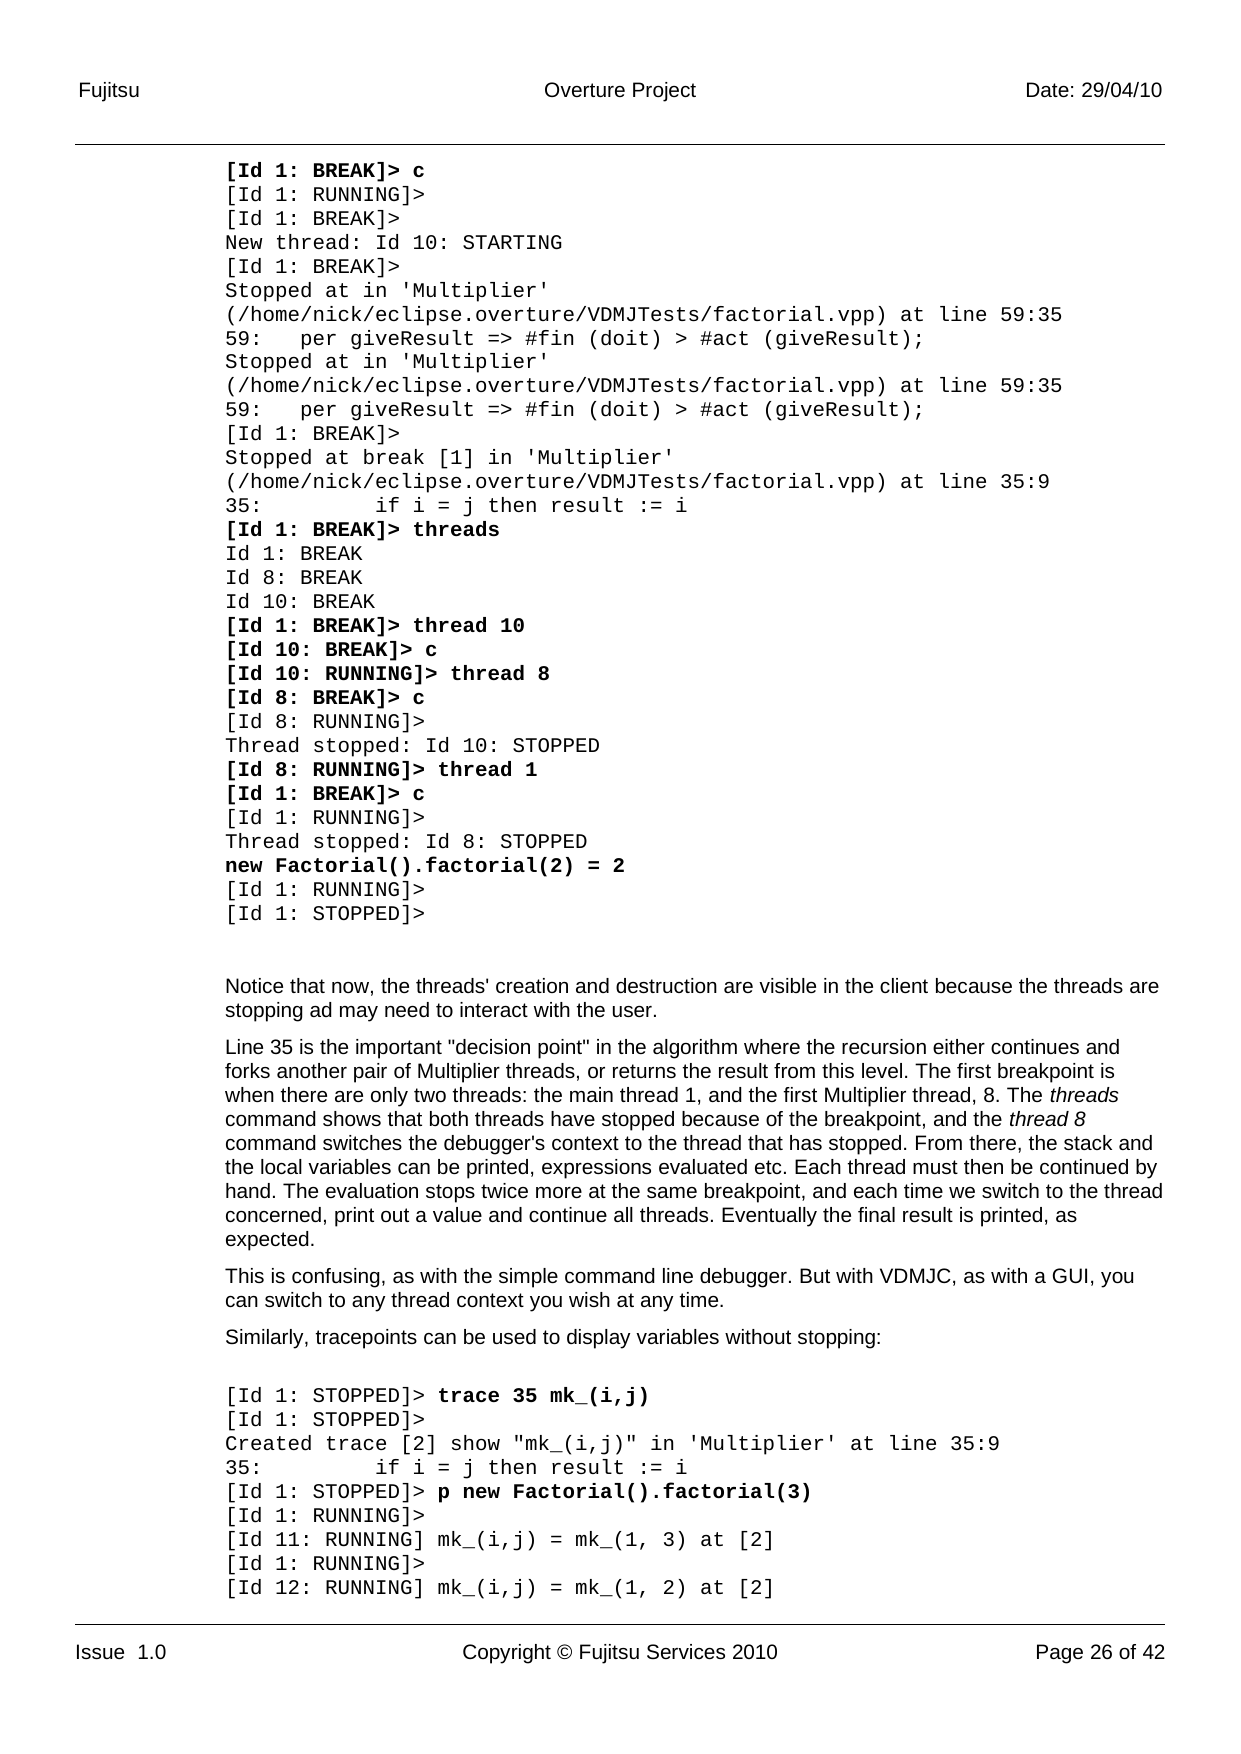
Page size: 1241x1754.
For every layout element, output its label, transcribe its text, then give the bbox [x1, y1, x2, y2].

text [Id 1: RUNNING]> [225, 878, 1165, 902]
text [Id 11: RUNNING] mk_(i,j) = mk_(1, 3) at [2] [225, 1529, 1165, 1553]
text Created trace [2] show "mk_(i,j)" in 'Multiplier' at line 35:9 [225, 1433, 1165, 1457]
text [Id 1: RUNNING]> [225, 1505, 1165, 1529]
text Stopped at in 'Multiplier' (/home/nick/eclipse.overture/VDMJTests/factorial.vpp) at line 59:35 [225, 279, 1165, 327]
text Id 1: BREAK [225, 543, 1165, 567]
text Stopped at break [1] in 'Multiplier' (/home/nick/eclipse.overture/VDMJTests/factorial.vpp) at line 35:9 [225, 447, 1165, 495]
text 59: per giveResult => #fin (doit) > #act (giveResult); [225, 399, 1165, 423]
text 59: per giveResult => #fin (doit) > #act (giveResult); [225, 327, 1165, 351]
text Line 35 is the important "decision point" in the algorithm where the recursion either continues and forks another pair of Multiplier threads, or returns the result from this level. The first breakpoint is when there are only two threads: the main thread 1, and the first Multiplier thread, 8. The threads command shows that both threads have stopped because of the breakpoint, and the thread 8 command switches the debugger's context to the thread that has stopped. From there, the stack and the local variables can be printed, expressions evaluated etc. Each thread must then be continued by hand. The evaluation stops twice more at the same breakpoint, and each time we switch to the thread concerned, print out a value and continue all threads. Eventually the final result is printed, as expected. [225, 1035, 1165, 1251]
text [Id 1: STOPPED]> [225, 902, 1165, 926]
text Id 8: BREAK [225, 567, 1165, 591]
text [Id 1: RUNNING]> [225, 184, 1165, 208]
text This is confusing, as with the simple command line debugger. But with VDMJC, as with a GUI, you can switch to any thread context you wish at any time. [225, 1264, 1165, 1312]
text Id 10: BREAK [225, 591, 1165, 615]
text [Id 1: RUNNING]> [225, 1553, 1165, 1577]
text [Id 1: STOPPED]> p new Factorial().factorial(3) [225, 1481, 1165, 1505]
text [Id 8: BREAK]> c [225, 687, 1165, 711]
text Notice that now, the threads' creation and destruction are visible in the client because the threads are stopping ad may need to interact with the user. [225, 974, 1165, 1022]
text [Id 1: BREAK]> thread 10 [225, 615, 1165, 639]
text new Factorial().factorial(2) = 2 [225, 854, 1165, 878]
text [Id 8: RUNNING]> thread 1 [225, 759, 1165, 783]
text [Id 1: BREAK]> [225, 423, 1165, 447]
text [Id 1: STOPPED]> [225, 1409, 1165, 1433]
text 35: if i = j then result := i [225, 1457, 1165, 1481]
text [Id 1: STOPPED]> trace 35 mk_(i,j) [225, 1385, 1165, 1409]
text New thread: Id 10: STARTING [225, 232, 1165, 256]
text [Id 10: BREAK]> c [225, 639, 1165, 663]
text [Id 1: BREAK]> threads [225, 519, 1165, 543]
text Similarly, tracepoints can be used to display variables without stopping: [225, 1324, 1165, 1349]
text [Id 12: RUNNING] mk_(i,j) = mk_(1, 2) at [2] [225, 1577, 1165, 1601]
text Stopped at in 'Multiplier' (/home/nick/eclipse.overture/VDMJTests/factorial.vpp) at line 59:35 [225, 351, 1165, 399]
text Thread stopped: Id 8: STOPPED [225, 831, 1165, 854]
text [Id 1: BREAK]> [225, 208, 1165, 232]
text [Id 8: RUNNING]> [225, 711, 1165, 735]
text 35: if i = j then result := i [225, 495, 1165, 519]
text [Id 10: RUNNING]> thread 8 [225, 663, 1165, 687]
text [Id 1: RUNNING]> [225, 807, 1165, 831]
text Thread stopped: Id 10: STOPPED [225, 735, 1165, 759]
text [Id 1: BREAK]> [225, 256, 1165, 279]
text [Id 1: BREAK]> c [225, 783, 1165, 807]
text [Id 1: BREAK]> c [225, 160, 1165, 184]
